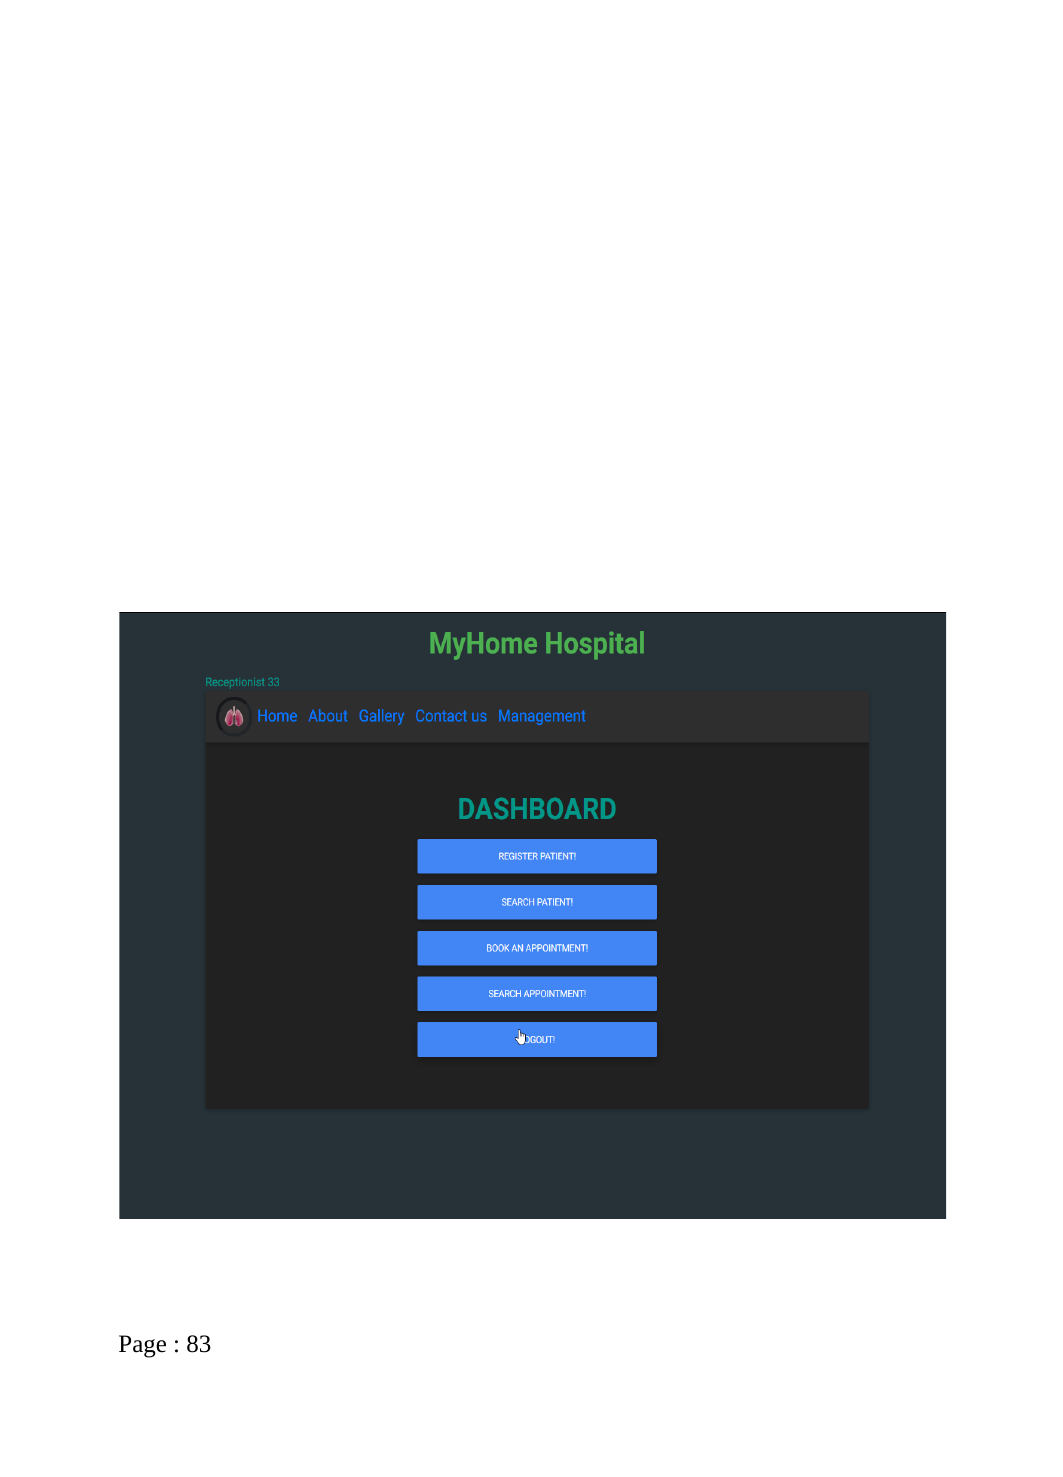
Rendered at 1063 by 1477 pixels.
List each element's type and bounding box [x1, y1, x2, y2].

picture [119, 612, 947, 1219]
